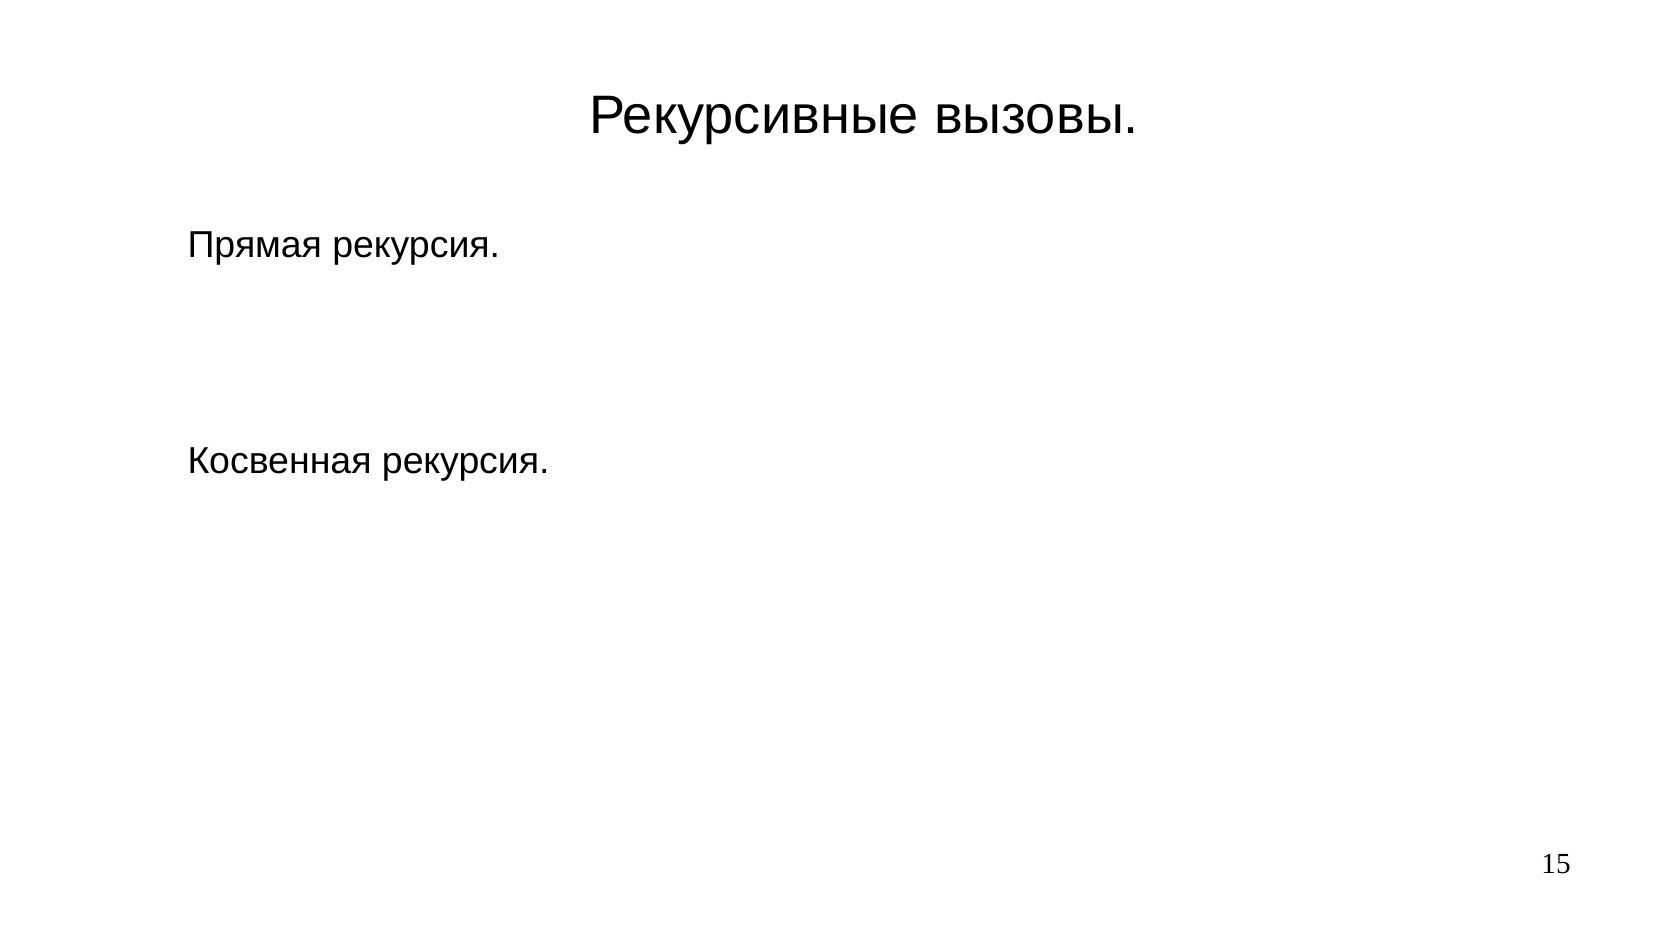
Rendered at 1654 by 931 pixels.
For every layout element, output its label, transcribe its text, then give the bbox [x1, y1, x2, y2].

title Косвенная рекурсия. [75, 418, 661, 503]
title Рекурсивные вызовы. [82, 37, 1571, 193]
title Прямая рекурсия. [75, 204, 541, 286]
